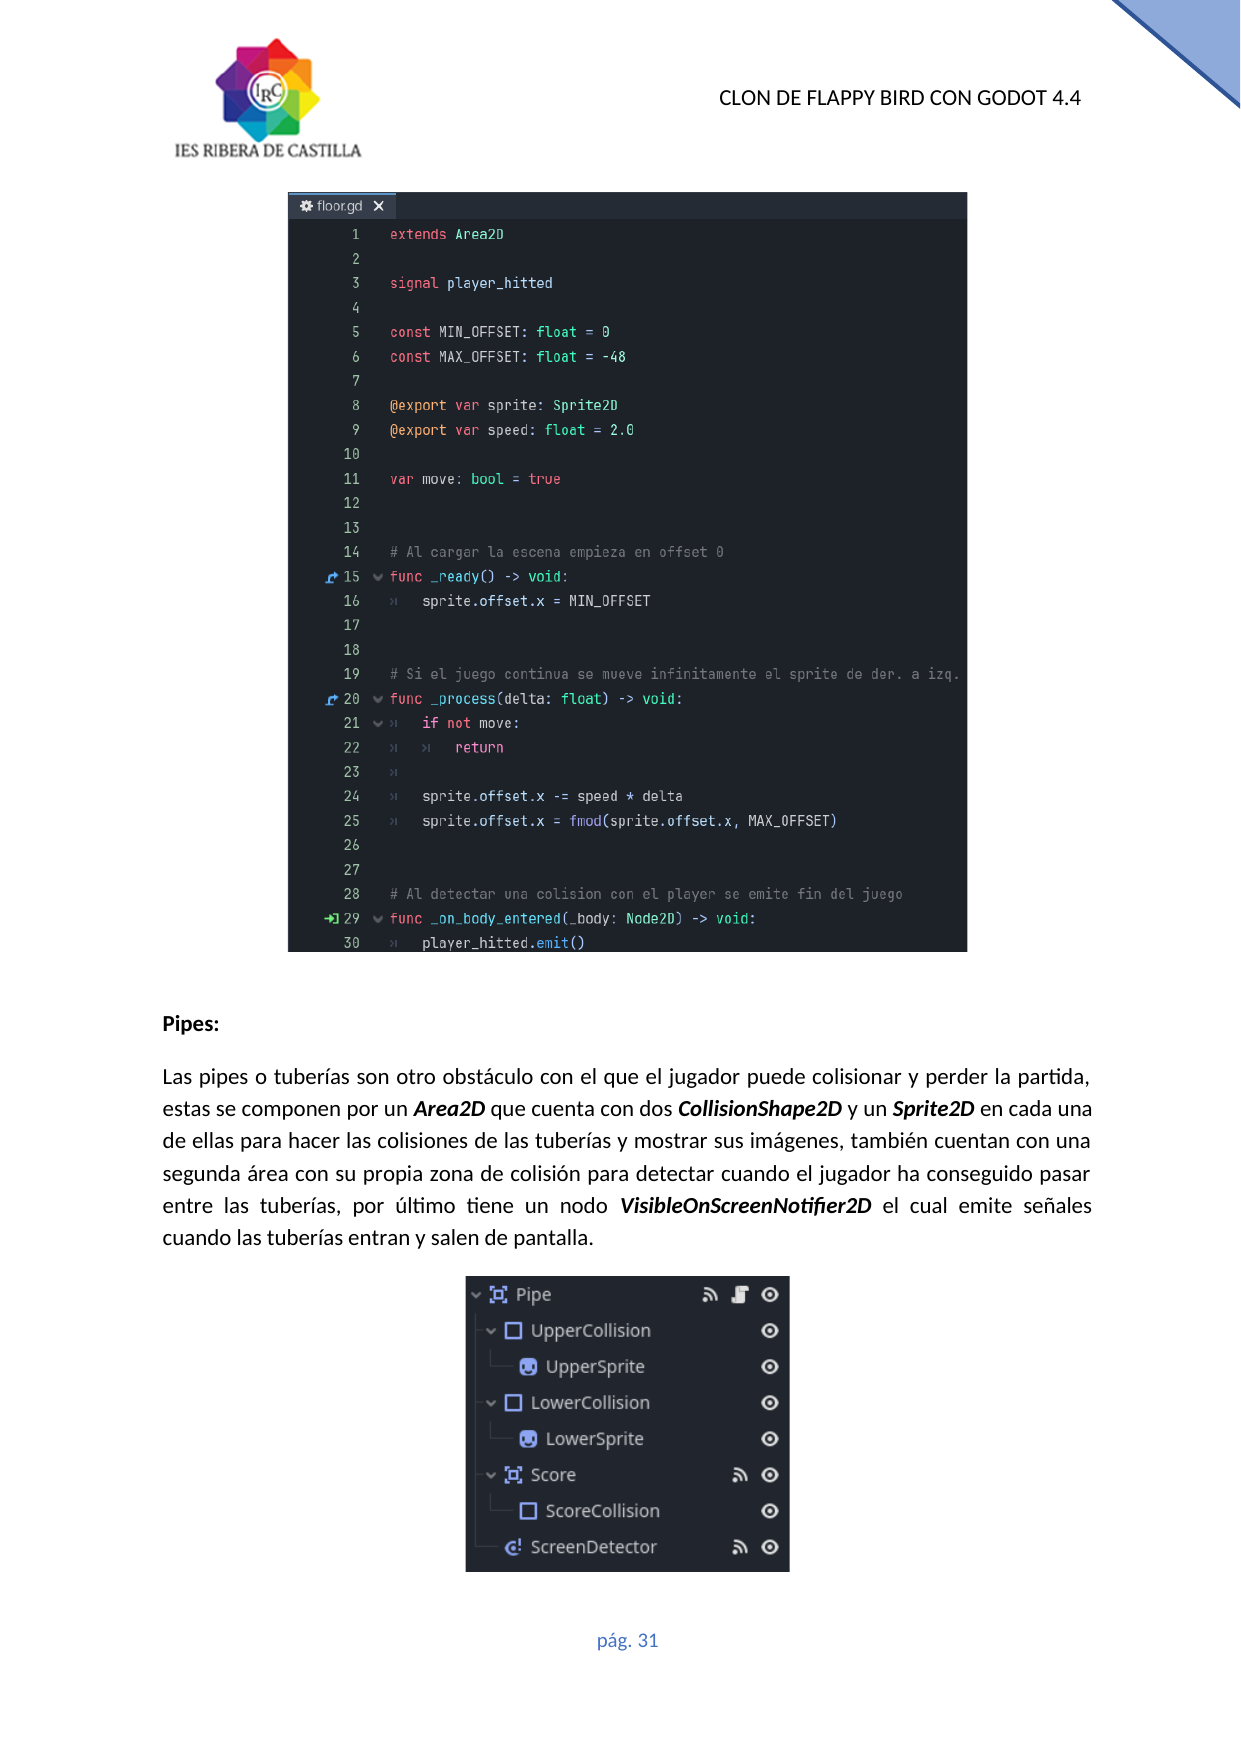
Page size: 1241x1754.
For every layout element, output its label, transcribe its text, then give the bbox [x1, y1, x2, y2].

text Pipes: [162, 1009, 1093, 1037]
picture [173, 29, 366, 164]
text Las pipes o tuberías son otro obstáculo con el que el jugador puede colisionar y perder la partida, estas se componen por un Area2D que cuenta con dos CollisionShape2D y un Sprite2D en cada una de ellas para hacer las colisiones de las tuberías y mostrar sus imágenes, también cuentan con una segunda área con su propia zona de colisión para detectar cuando el jugador ha conseguido pasar entre las tuberías, por último tiene un nodo VisibleOnScreenNotifier2D el cual emite señales cuando las tuberías entran y salen de pantalla. [162, 1062, 1093, 1251]
picture [287, 192, 968, 952]
picture [465, 1276, 790, 1572]
